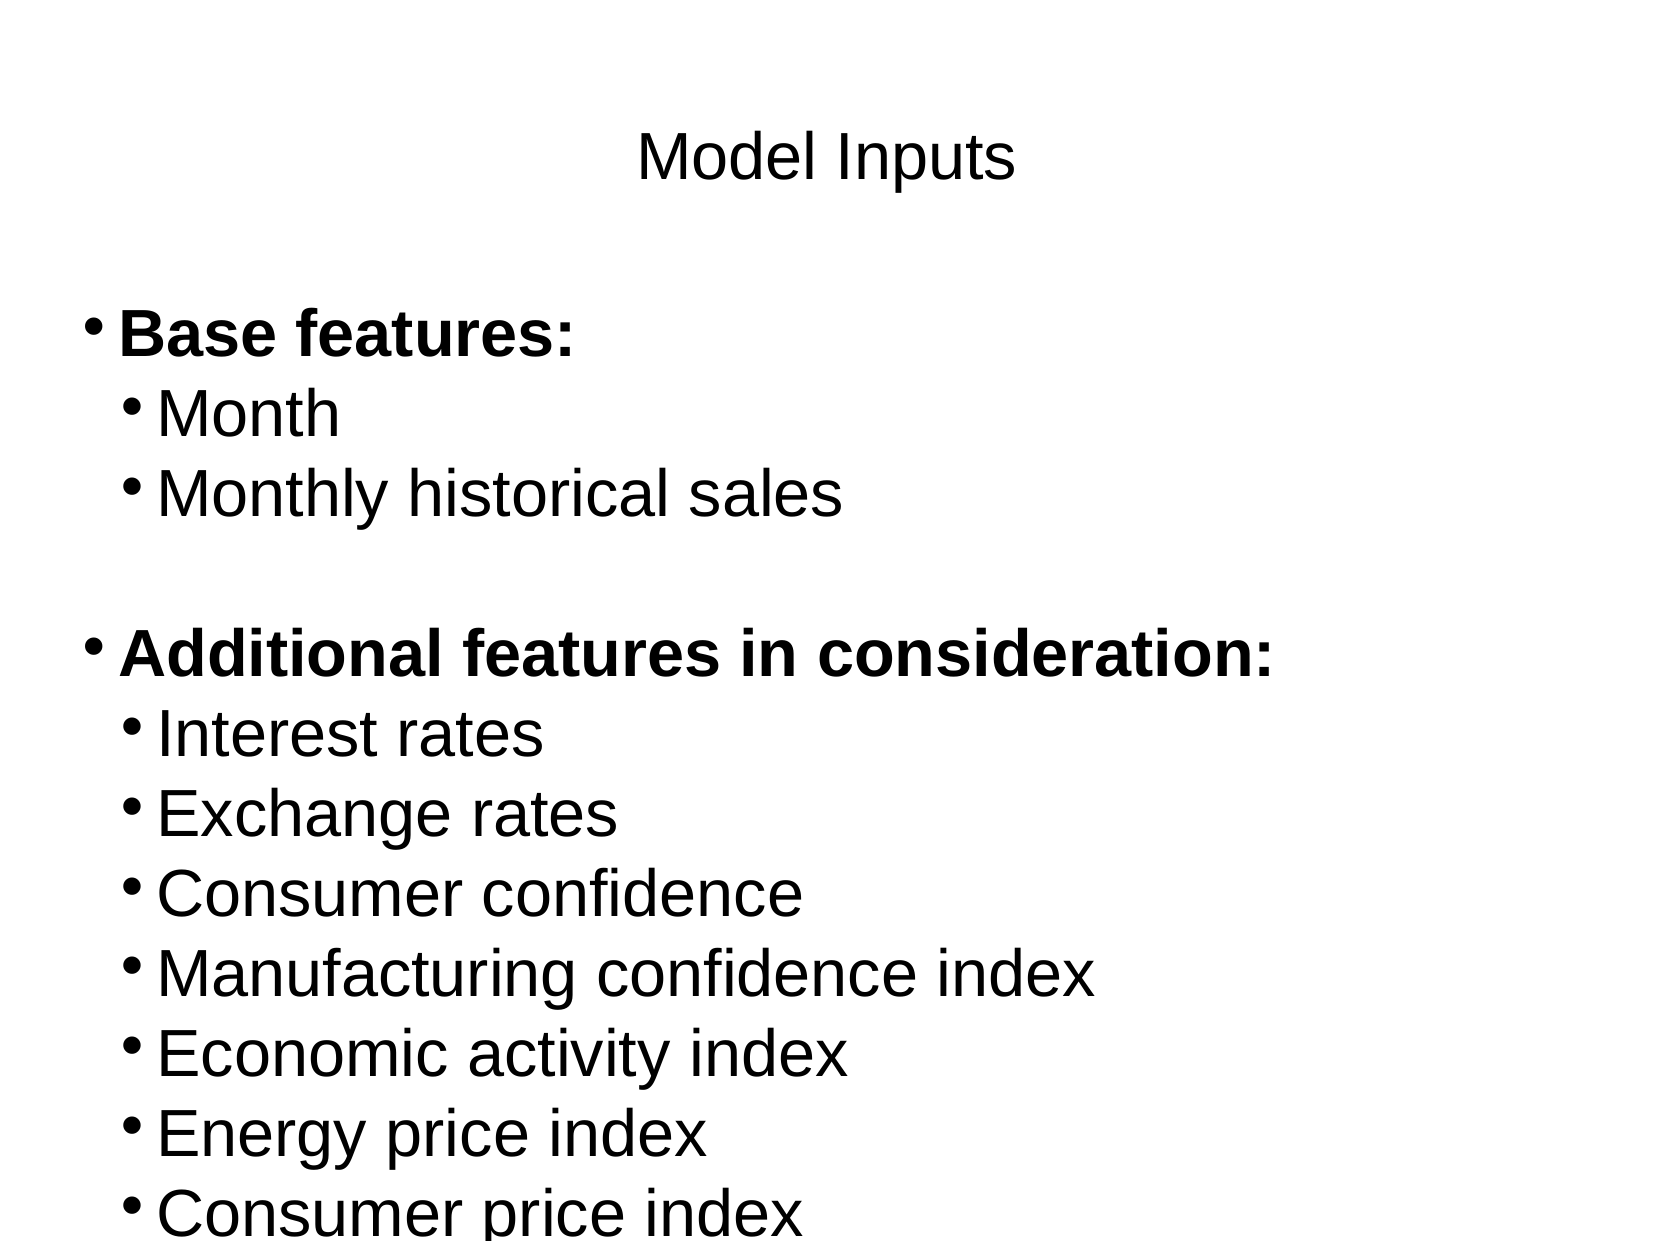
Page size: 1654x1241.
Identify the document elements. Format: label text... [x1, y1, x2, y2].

text_box Base features: Month Monthly historical sales Additional features in consideration: Interest rates Exchange rates Consumer confidence Manufacturing confidence index Economic activity index Energy price index Consumer price index [82, 290, 1571, 1241]
text_box Model Inputs [82, 49, 1571, 257]
